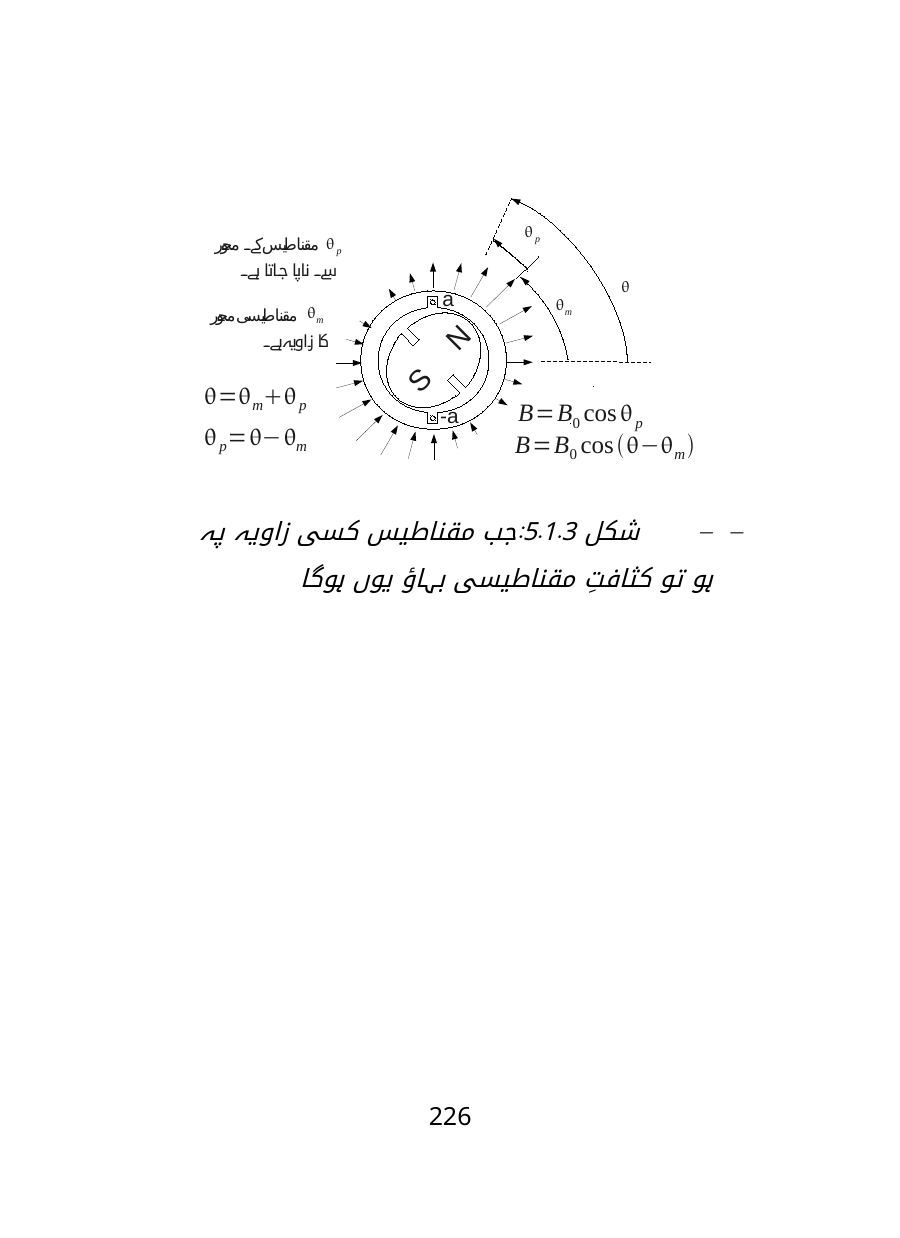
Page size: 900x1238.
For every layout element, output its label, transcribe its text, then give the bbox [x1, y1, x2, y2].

list شکل 5.1.3:جب مقناطیس کسی زاویہ پہ ہو تو کثافتِ مقناطیسی بہاؤ یوں ہوگا [169, 181, 731, 603]
